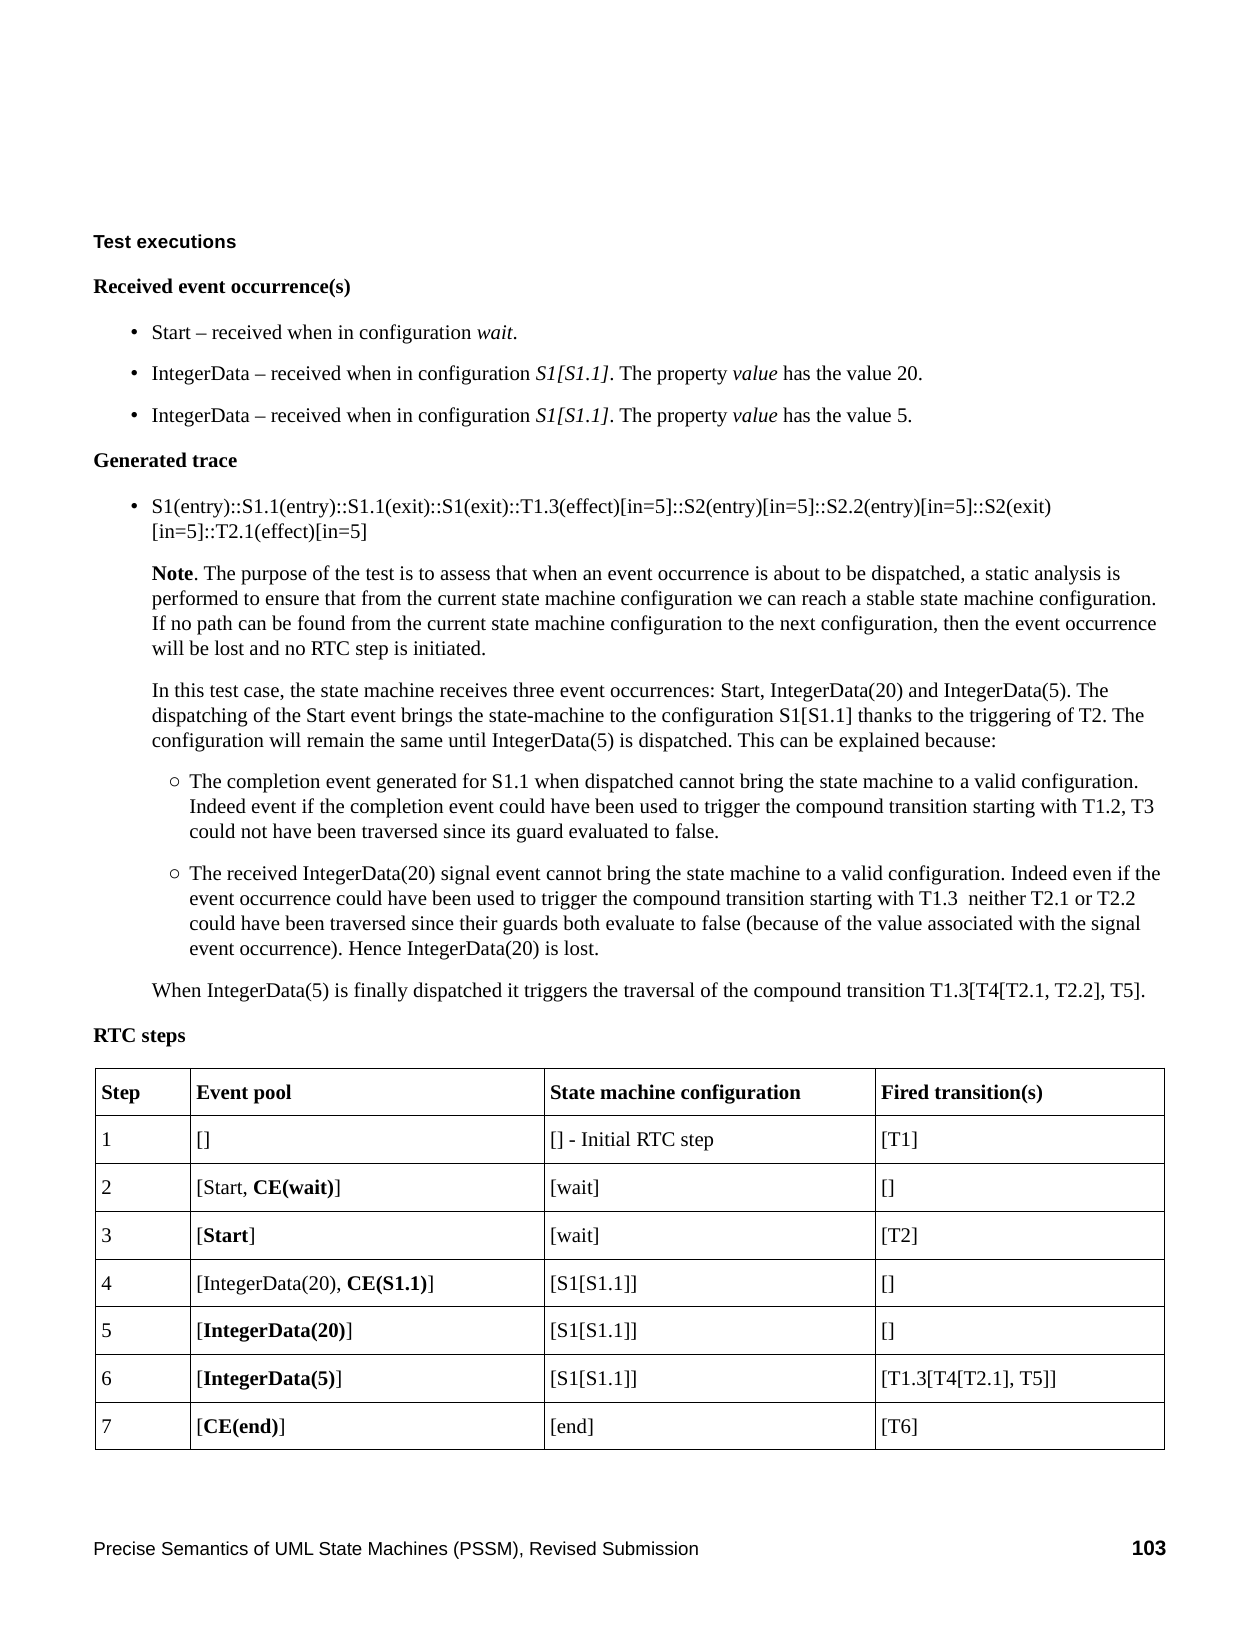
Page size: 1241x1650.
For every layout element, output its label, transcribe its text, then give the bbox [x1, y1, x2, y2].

table_cell 3 [96, 1212, 190, 1258]
table_cell [S1[S1.1]] [545, 1355, 875, 1402]
list When IntegerData(5) is finally dispatched it triggers the traversal of the compound transition T1.3[T4[T2.1, T2.2], T5]. [131, 977, 1164, 1002]
list Start – received when in configuration wait. [131, 319, 1164, 344]
table_cell [Start] [191, 1212, 544, 1258]
subtitle Test executions [93, 231, 1164, 253]
table_cell [IntegerData(20)] [191, 1307, 544, 1354]
table_cell 7 [96, 1403, 190, 1449]
table_header Step [96, 1069, 190, 1115]
table_cell [T2] [876, 1212, 1164, 1258]
table_cell [] [876, 1260, 1164, 1306]
table_cell [] - Initial RTC step [545, 1116, 875, 1163]
table_cell [end] [545, 1403, 875, 1449]
table_cell [wait] [545, 1212, 875, 1258]
table_cell [T1] [876, 1116, 1164, 1163]
table_cell 2 [96, 1164, 190, 1211]
table_cell 1 [96, 1116, 190, 1163]
table_header State machine configuration [545, 1069, 875, 1115]
table_cell [IntegerData(5)] [191, 1355, 544, 1402]
table_cell [] [191, 1116, 544, 1163]
list The received IntegerData(20) signal event cannot bring the state machine to a valid configuration. Indeed even if the event occurrence could have been used to trigger the compound transition starting with T1.3 neither T2.1 or T2.2 could have been traversed since their guards both evaluate to false (because of the value associated with the signal event occurrence). Hence IntegerData(20) is lost. [168, 860, 1164, 960]
list Note. The purpose of the test is to assess that when an event occurrence is about to be dispatched, a static analysis is performed to ensure that from the current state machine configuration we can reach a stable state machine configuration. If no path can be found from the current state machine configuration to the next configuration, then the event occurrence will be lost and no RTC step is initiated. [131, 560, 1164, 660]
table_cell 6 [96, 1355, 190, 1402]
table_cell [S1[S1.1]] [545, 1260, 875, 1306]
table_cell [] [876, 1164, 1164, 1211]
table_cell [Start, CE(wait)] [191, 1164, 544, 1211]
table_cell [] [876, 1307, 1164, 1354]
list IntegerData – received when in configuration S1[S1.1]. The property value has the value 20. [131, 360, 1164, 385]
list The completion event generated for S1.1 when dispatched cannot bring the state machine to a valid configuration. Indeed event if the completion event could have been used to trigger the compound transition starting with T1.2, T3 could not have been traversed since its guard evaluated to false. [168, 768, 1164, 843]
list S1(entry)::S1.1(entry)::S1.1(exit)::S1(exit)::T1.3(effect)[in=5]::S2(entry)[in=5]::S2.2(entry)[in=5]::S2(exit)[in=5]::T2.1(effect)[in=5] [131, 493, 1164, 543]
text RTC steps [93, 1023, 1164, 1047]
table_header Fired transition(s) [876, 1069, 1164, 1115]
table_cell [CE(end)] [191, 1403, 544, 1449]
table_cell [IntegerData(20), CE(S1.1)] [191, 1260, 544, 1306]
table_header Event pool [191, 1069, 544, 1115]
table_cell [T6] [876, 1403, 1164, 1449]
list IntegerData – received when in configuration S1[S1.1]. The property value has the value 5. [131, 402, 1164, 427]
list In this test case, the state machine receives three event occurrences: Start, IntegerData(20) and IntegerData(5). The dispatching of the Start event brings the state-machine to the configuration S1[S1.1] thanks to the triggering of T2. The configuration will remain the same until IntegerData(5) is dispatched. This can be explained because: [131, 677, 1164, 752]
table_cell [wait] [545, 1164, 875, 1211]
table_cell 4 [96, 1260, 190, 1306]
text Received event occurrence(s) [93, 274, 1164, 298]
table_cell [S1[S1.1]] [545, 1307, 875, 1354]
table_cell 5 [96, 1307, 190, 1354]
text Generated trace [93, 448, 1164, 472]
table_cell [T1.3[T4[T2.1], T5]] [876, 1355, 1164, 1402]
